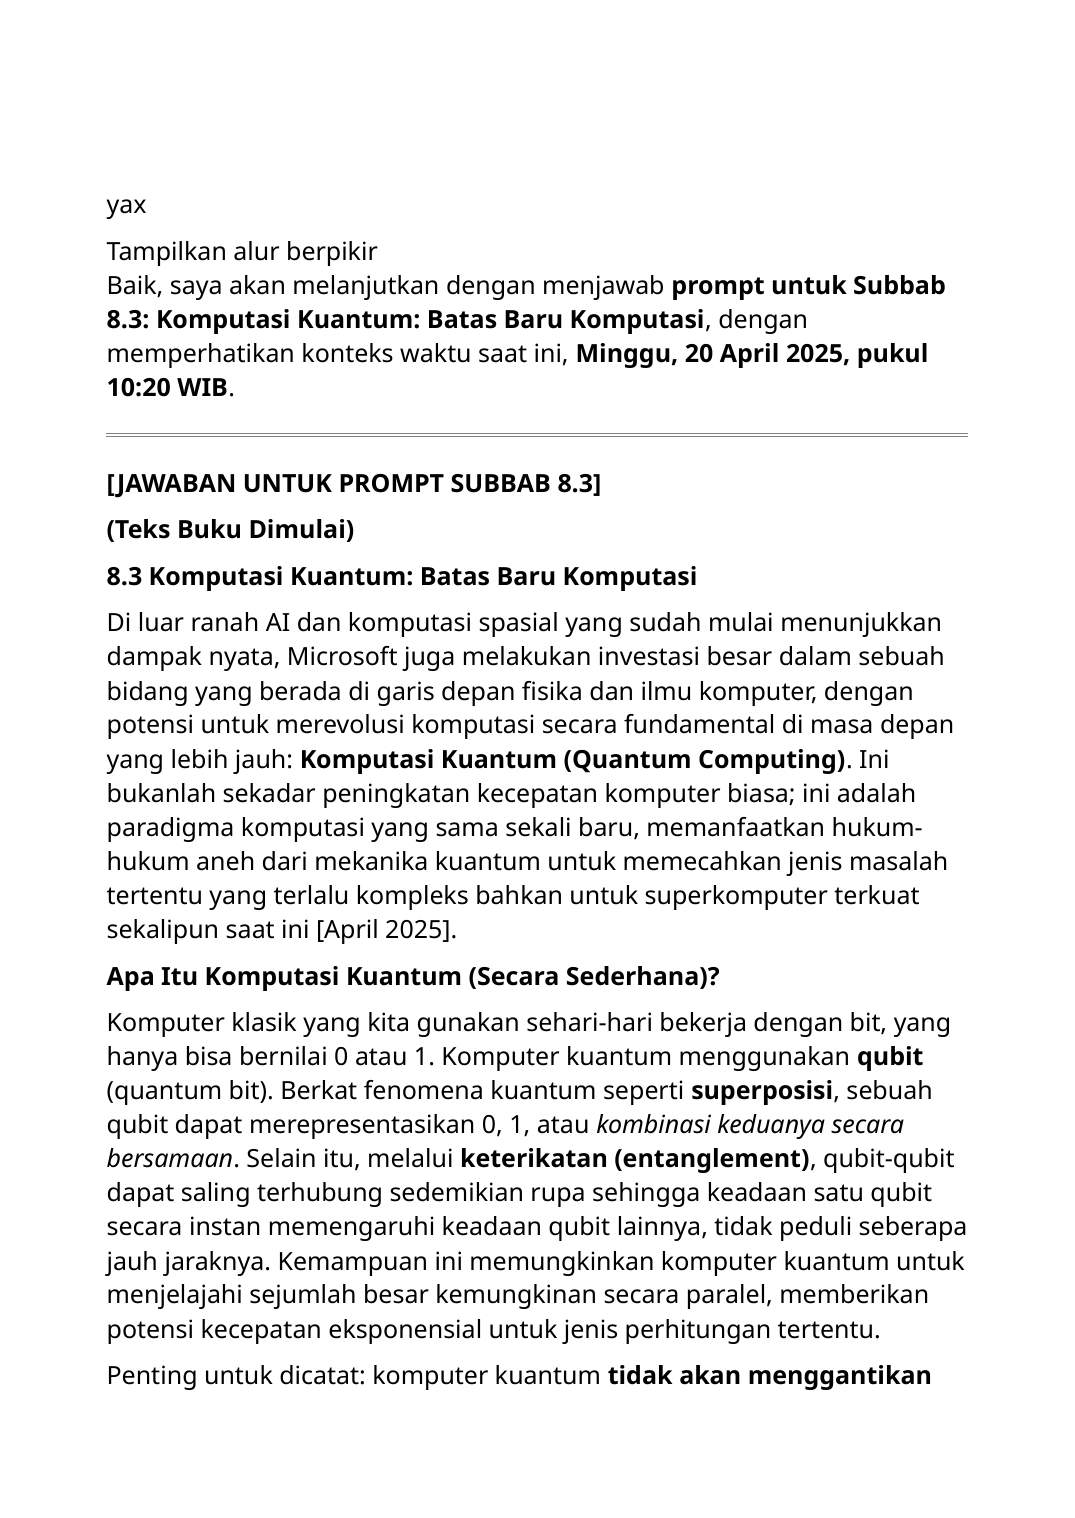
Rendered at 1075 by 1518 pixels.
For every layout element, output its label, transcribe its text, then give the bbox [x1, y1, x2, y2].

text yax [106, 187, 968, 221]
text 8.3 Komputasi Kuantum: Batas Baru Komputasi [106, 558, 968, 592]
text Di luar ranah AI dan komputasi spasial yang sudah mulai menunjukkan dampak nyata, Microsoft juga melakukan investasi besar dalam sebuah bidang yang berada di garis depan fisika dan ilmu komputer, dengan potensi untuk merevolusi komputasi secara fundamental di masa depan yang lebih jauh: Komputasi Kuantum (Quantum Computing). Ini bukanlah sekadar peningkatan kecepatan komputer biasa; ini adalah paradigma komputasi yang sama sekali baru, memanfaatkan hukum-hukum aneh dari mekanika kuantum untuk memecahkan jenis masalah tertentu yang terlalu kompleks bahkan untuk superkomputer terkuat sekalipun saat ini [April 2025]. [106, 605, 968, 946]
text [JAWABAN UNTUK PROMPT SUBBAB 8.3] [106, 465, 968, 499]
text Penting untuk dicatat: komputer kuantum tidak akan menggantikan [106, 1358, 968, 1392]
text Tampilkan alur berpikir [106, 234, 968, 268]
text Apa Itu Komputasi Kuantum (Secara Sederhana)? [106, 958, 968, 992]
text Komputer klasik yang kita gunakan sehari-hari bekerja dengan bit, yang hanya bisa bernilai 0 atau 1. Komputer kuantum menggunakan qubit (quantum bit). Berkat fenomena kuantum seperti superposisi, sebuah qubit dapat merepresentasikan 0, 1, atau kombinasi keduanya secara bersamaan. Selain itu, melalui keterikatan (entanglement), qubit-qubit dapat saling terhubung sedemikian rupa sehingga keadaan satu qubit secara instan memengaruhi keadaan qubit lainnya, tidak peduli seberapa jauh jaraknya. Kemampuan ini memungkinkan komputer kuantum untuk menjelajahi sejumlah besar kemungkinan secara paralel, memberikan potensi kecepatan eksponensial untuk jenis perhitungan tertentu. [106, 1005, 968, 1345]
text Baik, saya akan melanjutkan dengan menjawab prompt untuk Subbab 8.3: Komputasi Kuantum: Batas Baru Komputasi, dengan memperhatikan konteks waktu saat ini, Minggu, 20 April 2025, pukul 10:20 WIB. [106, 268, 968, 404]
text (Teks Buku Dimulai) [106, 512, 968, 546]
